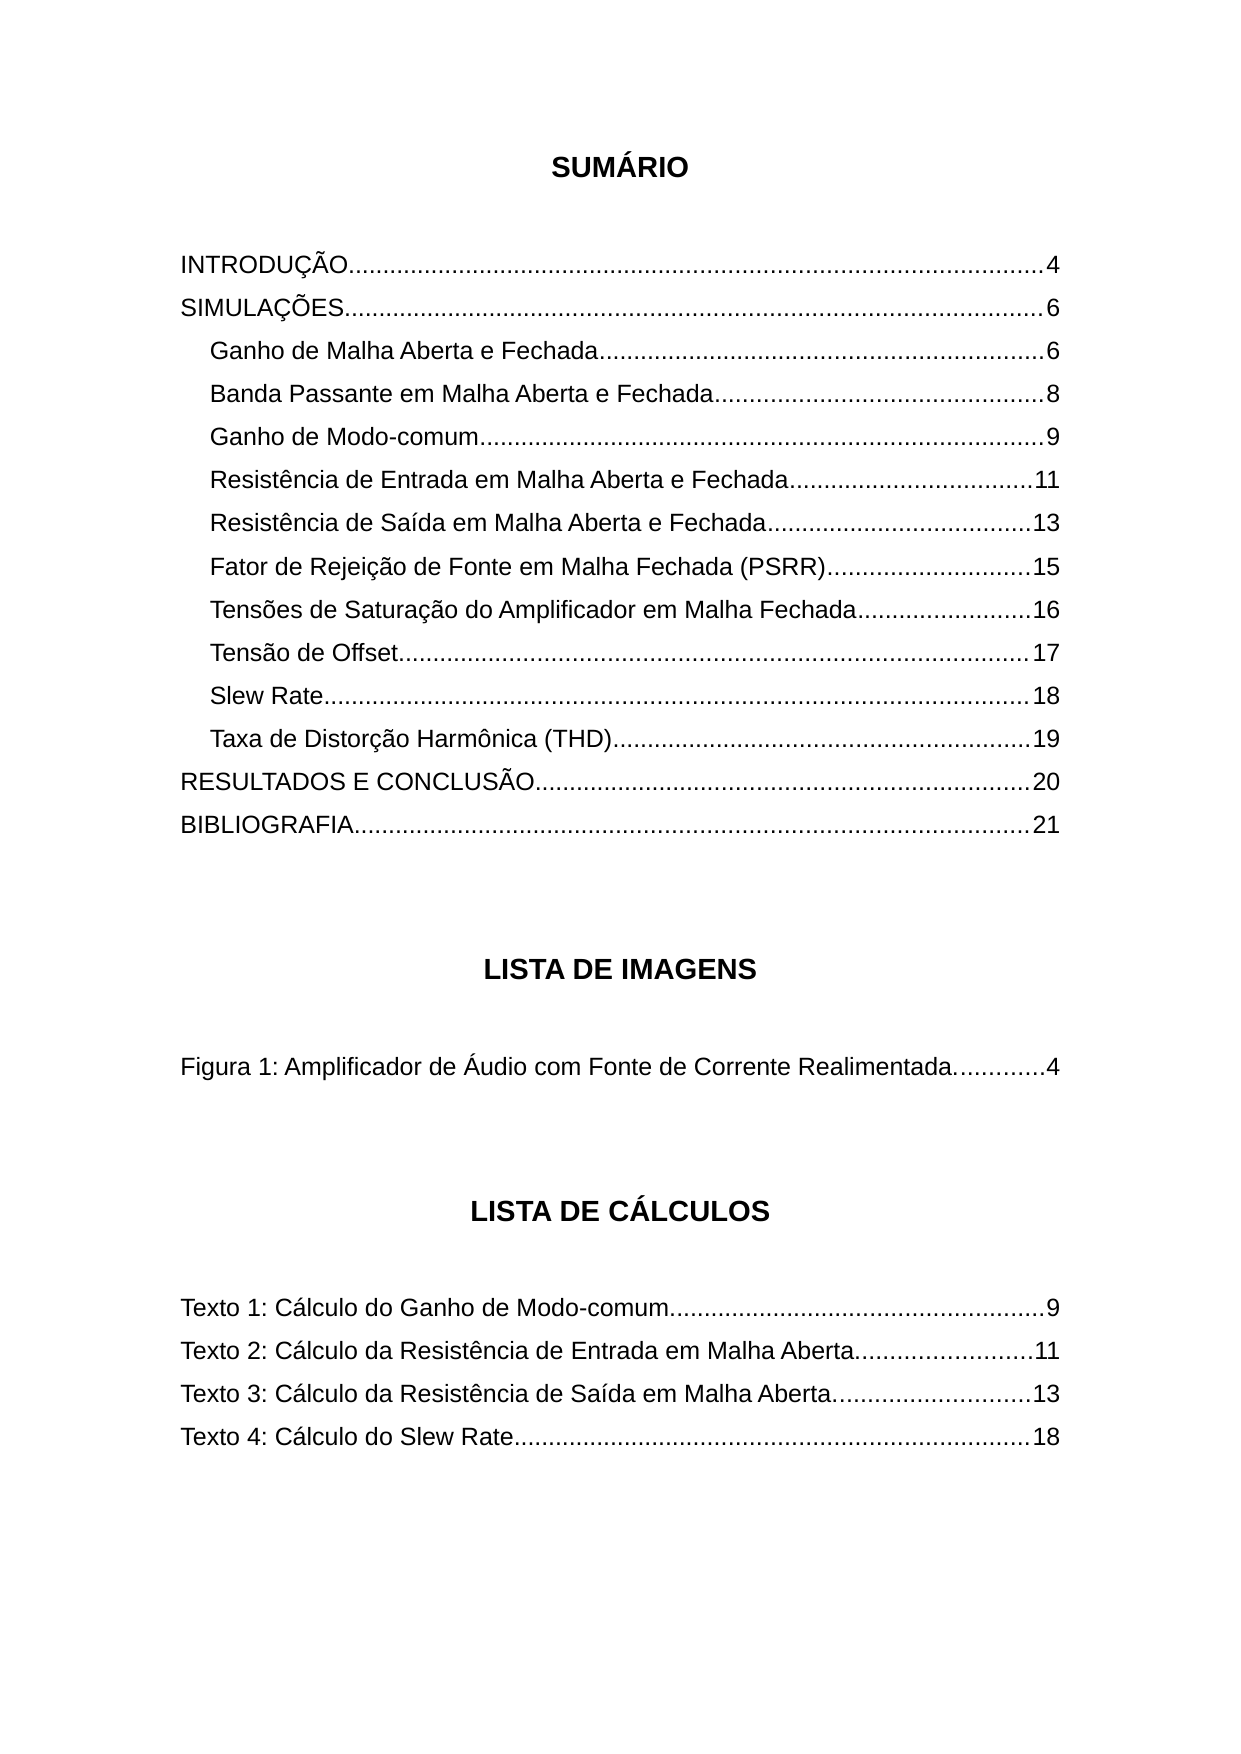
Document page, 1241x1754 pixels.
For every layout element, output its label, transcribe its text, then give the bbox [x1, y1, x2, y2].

text Figura 1: Amplificador de Áudio com Fonte de Corrente Realimentada. 4 [180, 1051, 1060, 1080]
text Banda Passante em Malha Aberta e Fechada 8 [209, 379, 1060, 408]
text LISTA DE CÁLCULOS [180, 1194, 1060, 1227]
text SUMÁRIO [180, 151, 1060, 184]
text Texto 1: Cálculo do Ganho de Modo-comum. 9 [180, 1293, 1060, 1321]
text Slew Rate 18 [209, 681, 1060, 709]
text Resistência de Entrada em Malha Aberta e Fechada 11 [209, 465, 1060, 494]
text BIBLIOGRAFIA 21 [180, 810, 1060, 839]
text Taxa de Distorção Harmônica (THD) 19 [209, 724, 1060, 753]
text Ganho de Modo-comum 9 [209, 422, 1060, 451]
text Fator de Rejeição de Fonte em Malha Fechada (PSRR) 15 [209, 551, 1060, 580]
text SIMULAÇÕES 6 [180, 293, 1060, 321]
text Ganho de Malha Aberta e Fechada 6 [209, 336, 1060, 364]
text Texto 2: Cálculo da Resistência de Entrada em Malha Aberta. 11 [180, 1336, 1060, 1364]
text INTRODUÇÃO 4 [180, 249, 1060, 278]
text Tensões de Saturação do Amplificador em Malha Fechada 16 [209, 594, 1060, 623]
text Resistência de Saída em Malha Aberta e Fechada 13 [209, 508, 1060, 537]
text Texto 4: Cálculo do Slew Rate. 18 [180, 1422, 1060, 1451]
text LISTA DE IMAGENS [180, 952, 1060, 986]
text Texto 3: Cálculo da Resistência de Saída em Malha Aberta. 13 [180, 1379, 1060, 1408]
text Tensão de Offset 17 [209, 638, 1060, 666]
text RESULTADOS E CONCLUSÃO 20 [180, 767, 1060, 796]
